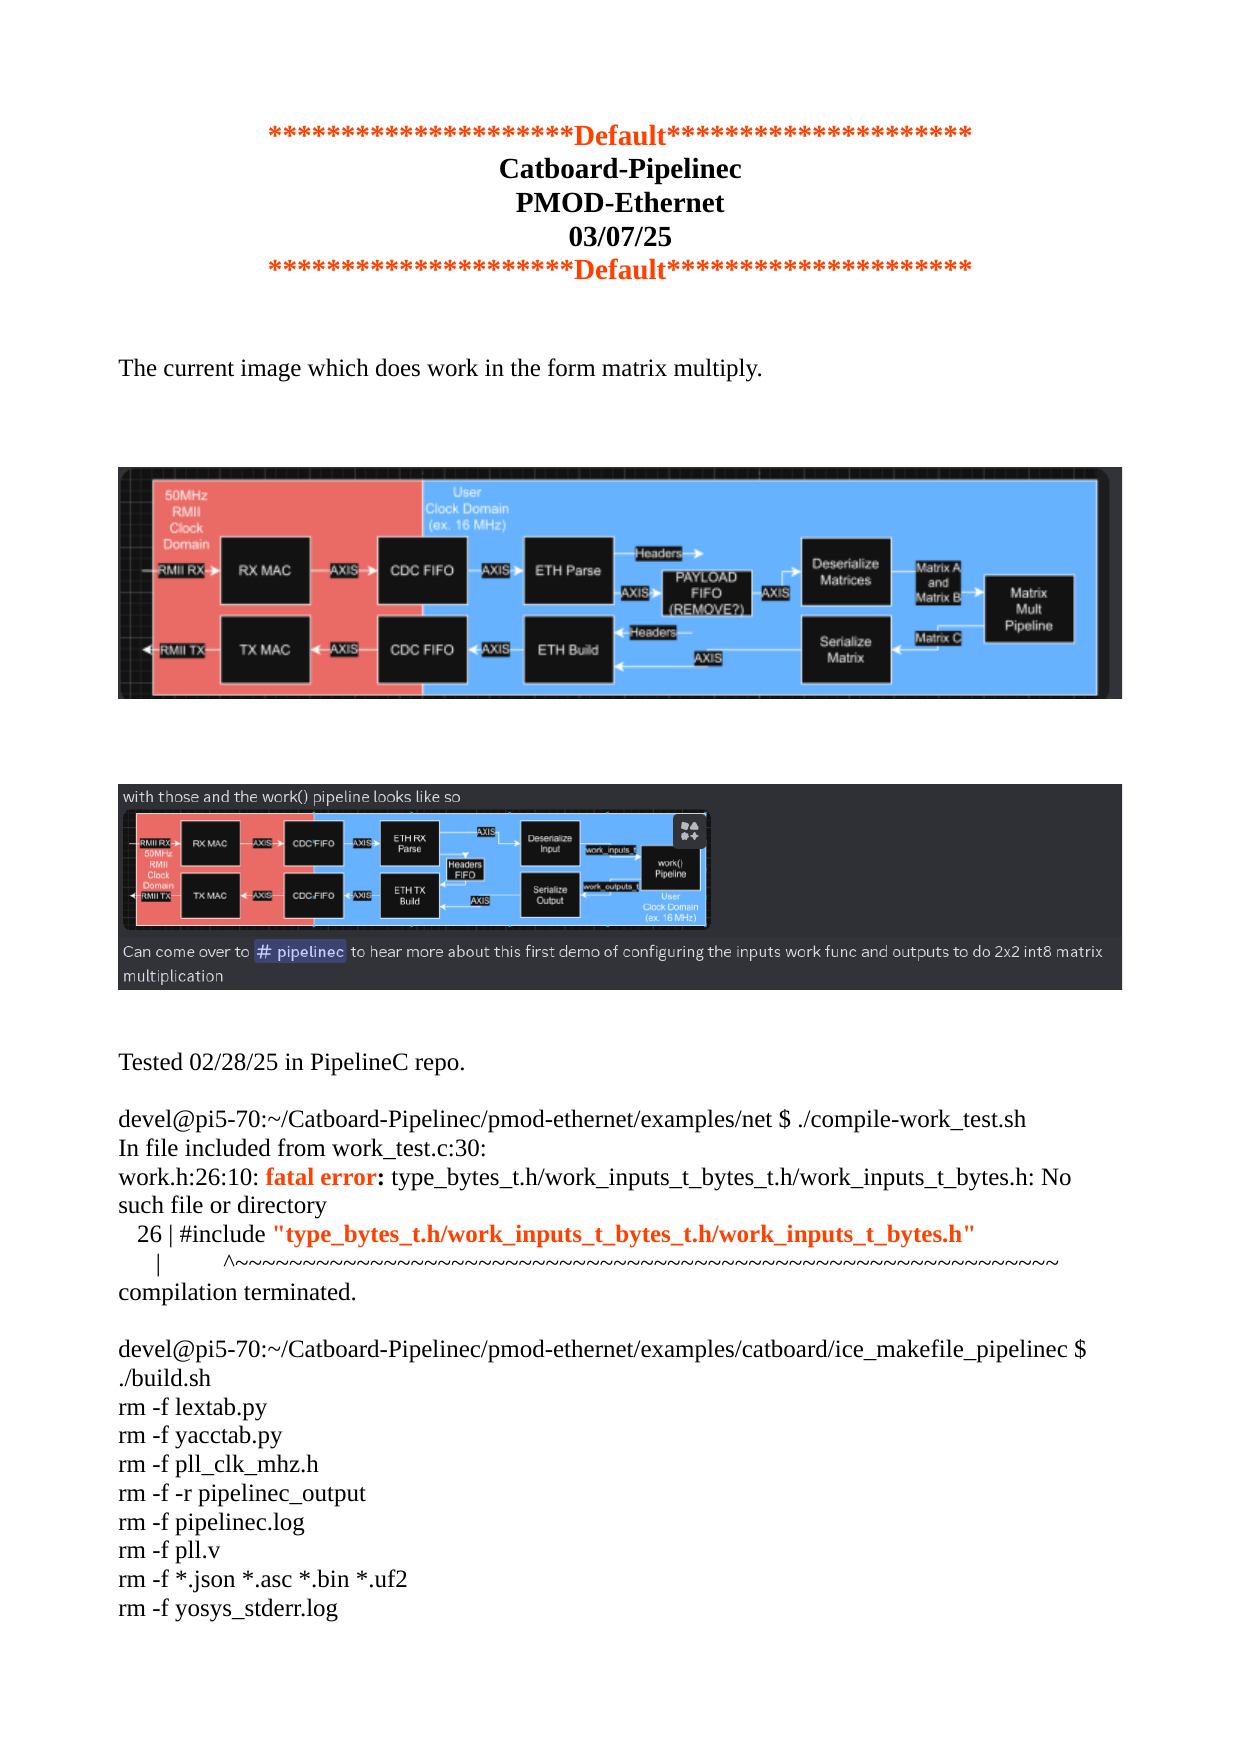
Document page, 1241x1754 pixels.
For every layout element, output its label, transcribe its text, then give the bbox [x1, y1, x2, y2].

text rm -f pll_clk_mhz.h [118, 1449, 1122, 1478]
picture [118, 467, 1123, 699]
text work.h:26:10: fatal error: type_bytes_t.h/work_inputs_t_bytes_t.h/work_inputs_t_bytes.h: No such file or directory [118, 1162, 1122, 1219]
text devel@pi5-70:~/Catboard-Pipelinec/pmod-ethernet/examples/net $ ./compile-work_test.sh [118, 1104, 1122, 1133]
text *********************Default********************* [118, 252, 1122, 286]
text rm -f pll.v [118, 1536, 1122, 1564]
text rm -f yosys_stderr.log [118, 1593, 1122, 1622]
text devel@pi5-70:~/Catboard-Pipelinec/pmod-ethernet/examples/catboard/ice_makefile_pipelinec $ ./build.sh [118, 1334, 1122, 1392]
text *********************Default********************* [118, 118, 1122, 152]
text The current image which does work in the form matrix multiply. [118, 353, 1122, 382]
text rm -f pipelinec.log [118, 1507, 1122, 1536]
text rm -f -r pipelinec_output [118, 1478, 1122, 1507]
text Catboard-Pipelinec [118, 152, 1122, 185]
text rm -f yacctab.py [118, 1421, 1122, 1449]
text rm -f lextab.py [118, 1392, 1122, 1421]
text Tested 02/28/25 in PipelineC repo. [118, 1047, 1122, 1076]
text | ^~~~~~~~~~~~~~~~~~~~~~~~~~~~~~~~~~~~~~~~~~~~~~~~~~~~~~~~~~~~~~ [118, 1248, 1122, 1277]
text In file included from work_test.c:30: [118, 1133, 1122, 1162]
text compilation terminated. [118, 1277, 1122, 1306]
text rm -f *.json *.asc *.bin *.uf2 [118, 1564, 1122, 1593]
text 26 | #include "type_bytes_t.h/work_inputs_t_bytes_t.h/work_inputs_t_bytes.h" [118, 1219, 1122, 1248]
picture [118, 784, 1123, 990]
text 03/07/25 [118, 219, 1122, 252]
text PMOD-Ethernet [118, 185, 1122, 219]
